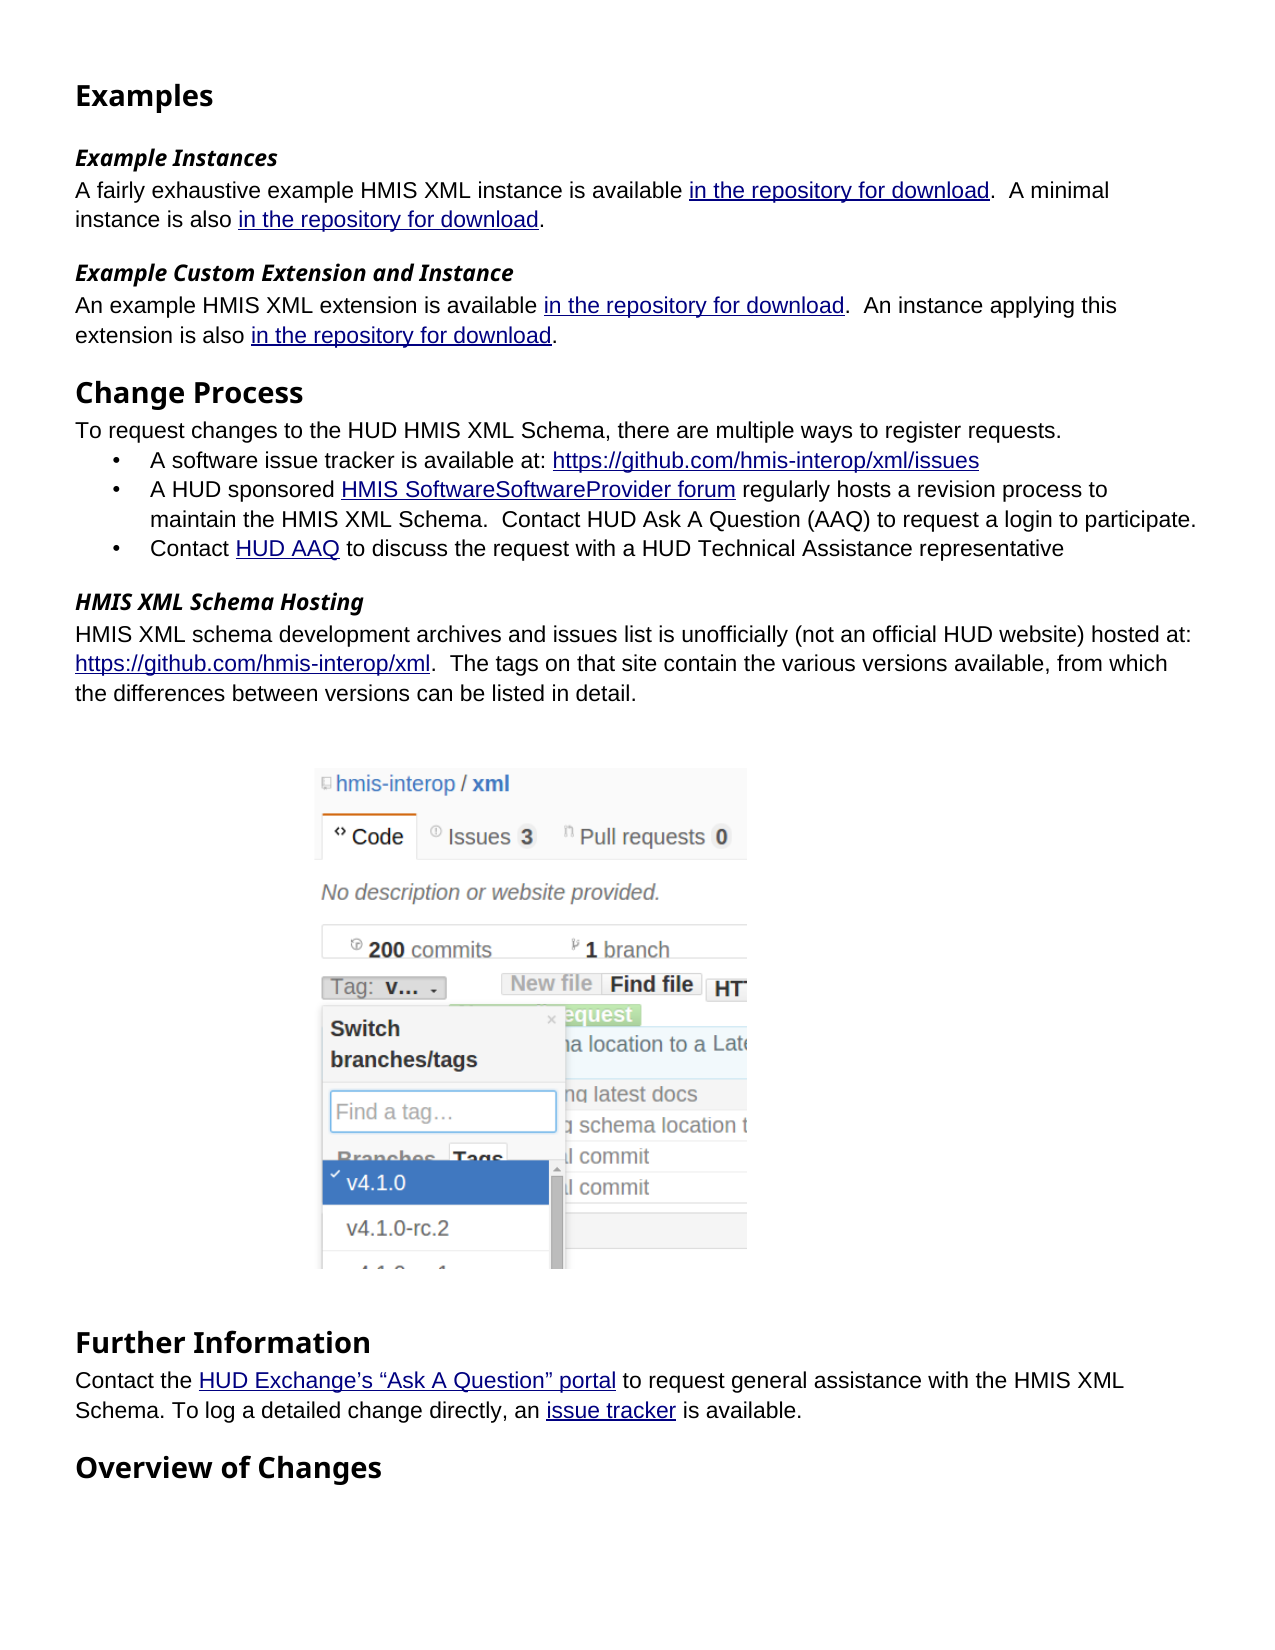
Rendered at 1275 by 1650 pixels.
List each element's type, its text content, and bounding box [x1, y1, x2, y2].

text Contact the HUD Exchange’s “Ask A Question” portal to request general assistance with the HMIS XML Schema. To log a detailed change directly, an issue tracker is available. [75, 1368, 1200, 1423]
picture [314, 768, 747, 1269]
list Contact HUD AAQ to discuss the request with a HUD Technical Assistance representative [112, 536, 1200, 561]
list A software issue tracker is available at: https://github.com/hmis-interop/xml/issues [112, 447, 1200, 473]
text An example HMIS XML extension is available in the repository for download. An instance applying this extension is also in the repository for download. [75, 293, 1200, 348]
subtitle Example Instances [75, 141, 1200, 173]
subtitle Further Information [75, 1322, 1200, 1362]
text A fairly exhaustive example HMIS XML instance is available in the repository for download. A minimal instance is also in the repository for download. [75, 177, 1200, 232]
subtitle Example Custom Extension and Instance [75, 257, 1200, 288]
subtitle HMIS XML Schema Hosting [75, 586, 1200, 617]
subtitle Change Process [75, 372, 1200, 412]
subtitle Examples [75, 75, 1200, 115]
subtitle Overview of Changes [75, 1448, 1200, 1487]
text HMIS XML schema development archives and issues list is unofficially (not an official HUD website) hosted at: https://github.com/hmis-interop/xml. The tags on that site contain the various versions available, from which the differences between versions can be listed in detail. [75, 622, 1200, 706]
list A HUD sponsored HMIS SoftwareSoftwareProvider forum regularly hosts a revision process to maintain the HMIS XML Schema. Contact HUD Ask A Question (AAQ) to request a login to participate. [112, 477, 1200, 532]
text To request changes to the HUD HMIS XML Schema, there are multiple ways to register requests. [75, 418, 1200, 444]
